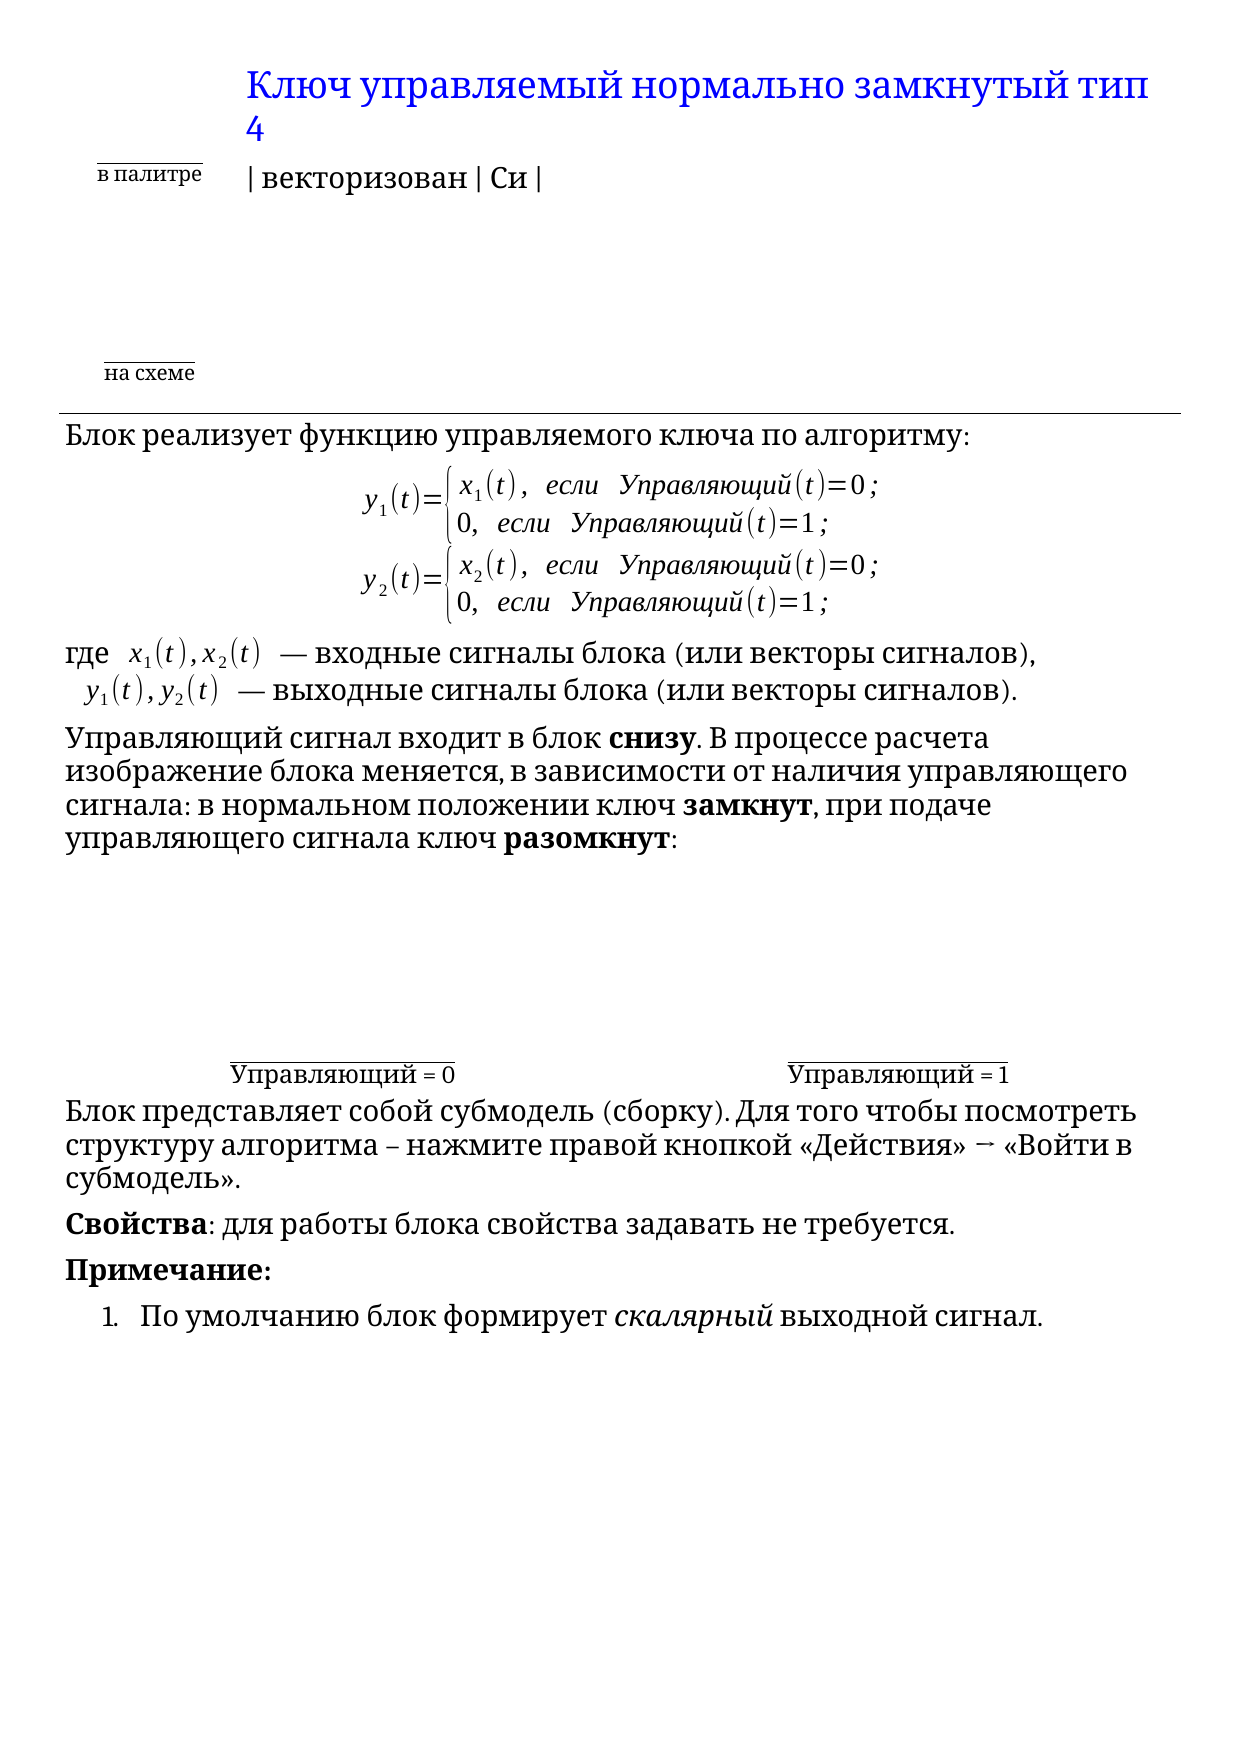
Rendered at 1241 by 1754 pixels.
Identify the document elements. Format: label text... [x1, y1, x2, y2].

table_cell в палитре [59, 157, 240, 214]
table_header [59, 59, 240, 157]
table_cell Управляющий = 0 [65, 1055, 620, 1095]
table_cell [240, 214, 1181, 356]
table_cell [59, 214, 240, 356]
table_header [620, 869, 1175, 1055]
table_cell [240, 356, 1181, 413]
table_cell на схеме [59, 356, 240, 413]
table_cell Управляющий = 1 [620, 1055, 1175, 1095]
table_cell Блок реализует функцию управляемого ключа по алгоритму: где— входные сигналы блока (или векторы сигналов),— выходные сигналы блока (или векторы сигналов). Управляющий сигнал входит в блок снизу. В процессе расчета изображение блока меняется, в зависимости от наличия управляющего сигнала: в нормальном положении ключ замкнут, при подаче управляющего сигнала ключ разомкнут: Блок представляет собой субмодель (сборку). Для того чтобы посмотреть структуру алгоритма – нажмите правой кнопкой «Действия» → «Войти в субмодель». Свойства: для работы блока свойства задавать не требуется. Примечание: По умолчанию блок формирует скалярный выходной сигнал. [59, 414, 1181, 1352]
table_header [65, 869, 620, 1055]
table_cell | векторизован | Си | [240, 157, 1181, 214]
table_header Ключ управляемый нормально замкнутый тип 4 [240, 59, 1181, 157]
